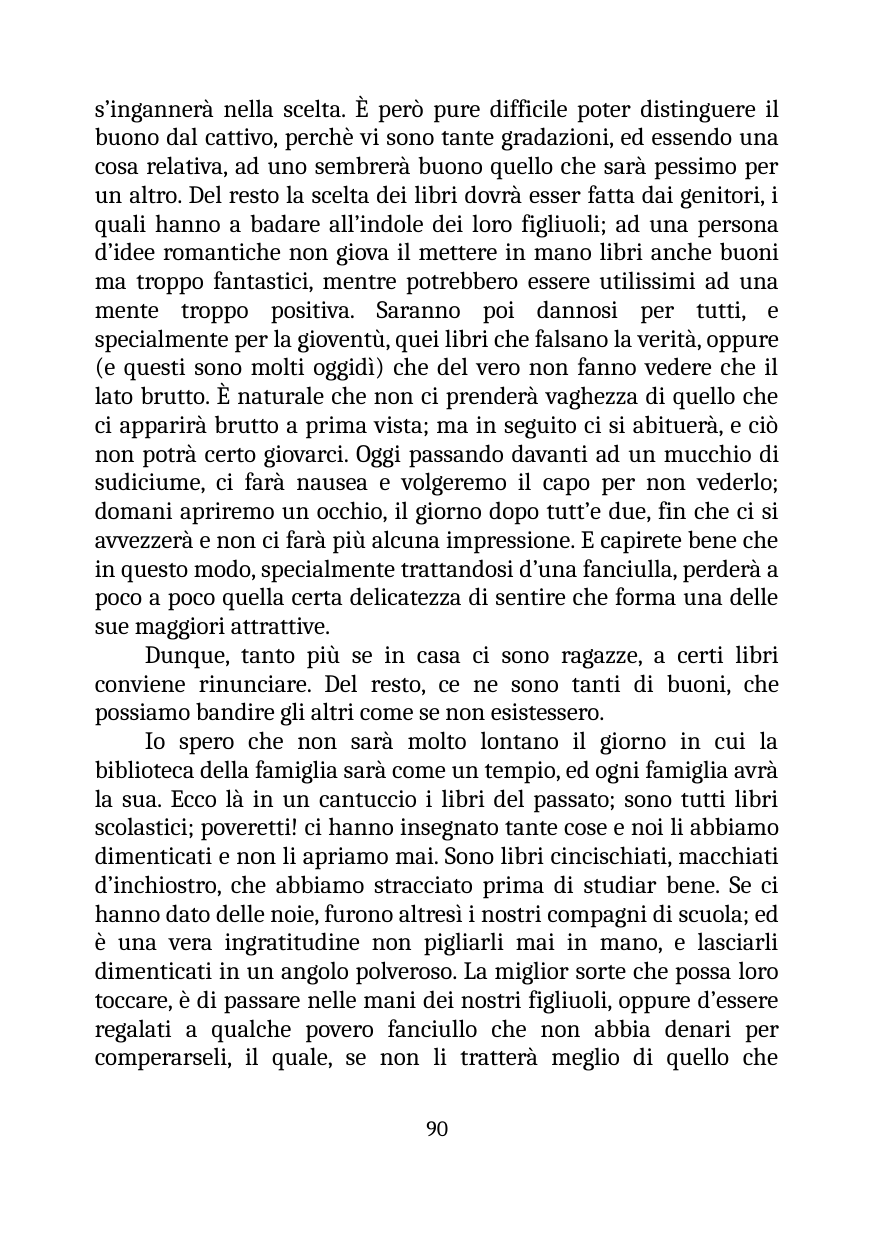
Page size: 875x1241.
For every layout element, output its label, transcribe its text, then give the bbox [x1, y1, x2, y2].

text Dunque, tanto più se in casa ci sono ragazze, a certi libri conviene rinunciare. Del resto, ce ne sono tanti di buoni, che possiamo bandire gli altri come se non esistessero. [94, 641, 779, 727]
text Io spero che non sarà molto lontano il giorno in cui la biblioteca della famiglia sarà come un tempio, ed ogni famiglia avrà la sua. Ecco là in un cantuccio i libri del passato; sono tutti libri scolastici; poveretti! ci hanno insegnato tante cose e noi li abbiamo dimenticati e non li apriamo mai. Sono libri cincischiati, macchiati d’inchiostro, che abbiamo stracciato prima di studiar bene. Se ci hanno dato delle noie, furono altresì i nostri compagni di scuola; ed è una vera ingratitudine non pigliarli mai in mano, e lasciarli dimenticati in un angolo polveroso. La miglior sorte che possa loro toccare, è di passare nelle mani dei nostri figliuoli, oppure d’essere regalati a qualche povero fanciullo che non abbia denari per comperarseli, il quale, se non li tratterà meglio di quello che [94, 727, 779, 1072]
text s’ingannerà nella scelta. È però pure difficile poter distinguere il buono dal cattivo, perchè vi sono tante gradazioni, ed essendo una cosa relativa, ad uno sembrerà buono quello che sarà pessimo per un altro. Del resto la scelta dei libri dovrà esser fatta dai genitori, i quali hanno a badare all’indole dei loro figliuoli; ad una persona d’idee romantiche non giova il mettere in mano libri anche buoni ma troppo fantastici, mentre potrebbero essere utilissimi ad una mente troppo positiva. Saranno poi dannosi per tutti, e specialmente per la gioventù, quei libri che falsano la verità, oppure (e questi sono molti oggidì) che del vero non fanno vedere che il lato brutto. È naturale che non ci prenderà vaghezza di quello che ci apparirà brutto a prima vista; ma in seguito ci si abituerà, e ciò non potrà certo giovarci. Oggi passando davanti ad un mucchio di sudiciume, ci farà nausea e volgeremo il capo per non vederlo; domani apriremo un occhio, il giorno dopo tutt’e due, fin che ci si avvezzerà e non ci farà più alcuna impressione. E capirete bene che in questo modo, specialmente trattandosi d’una fanciulla, perderà a poco a poco quella certa delicatezza di sentire che forma una delle sue maggiori attrattive. [94, 94, 779, 641]
